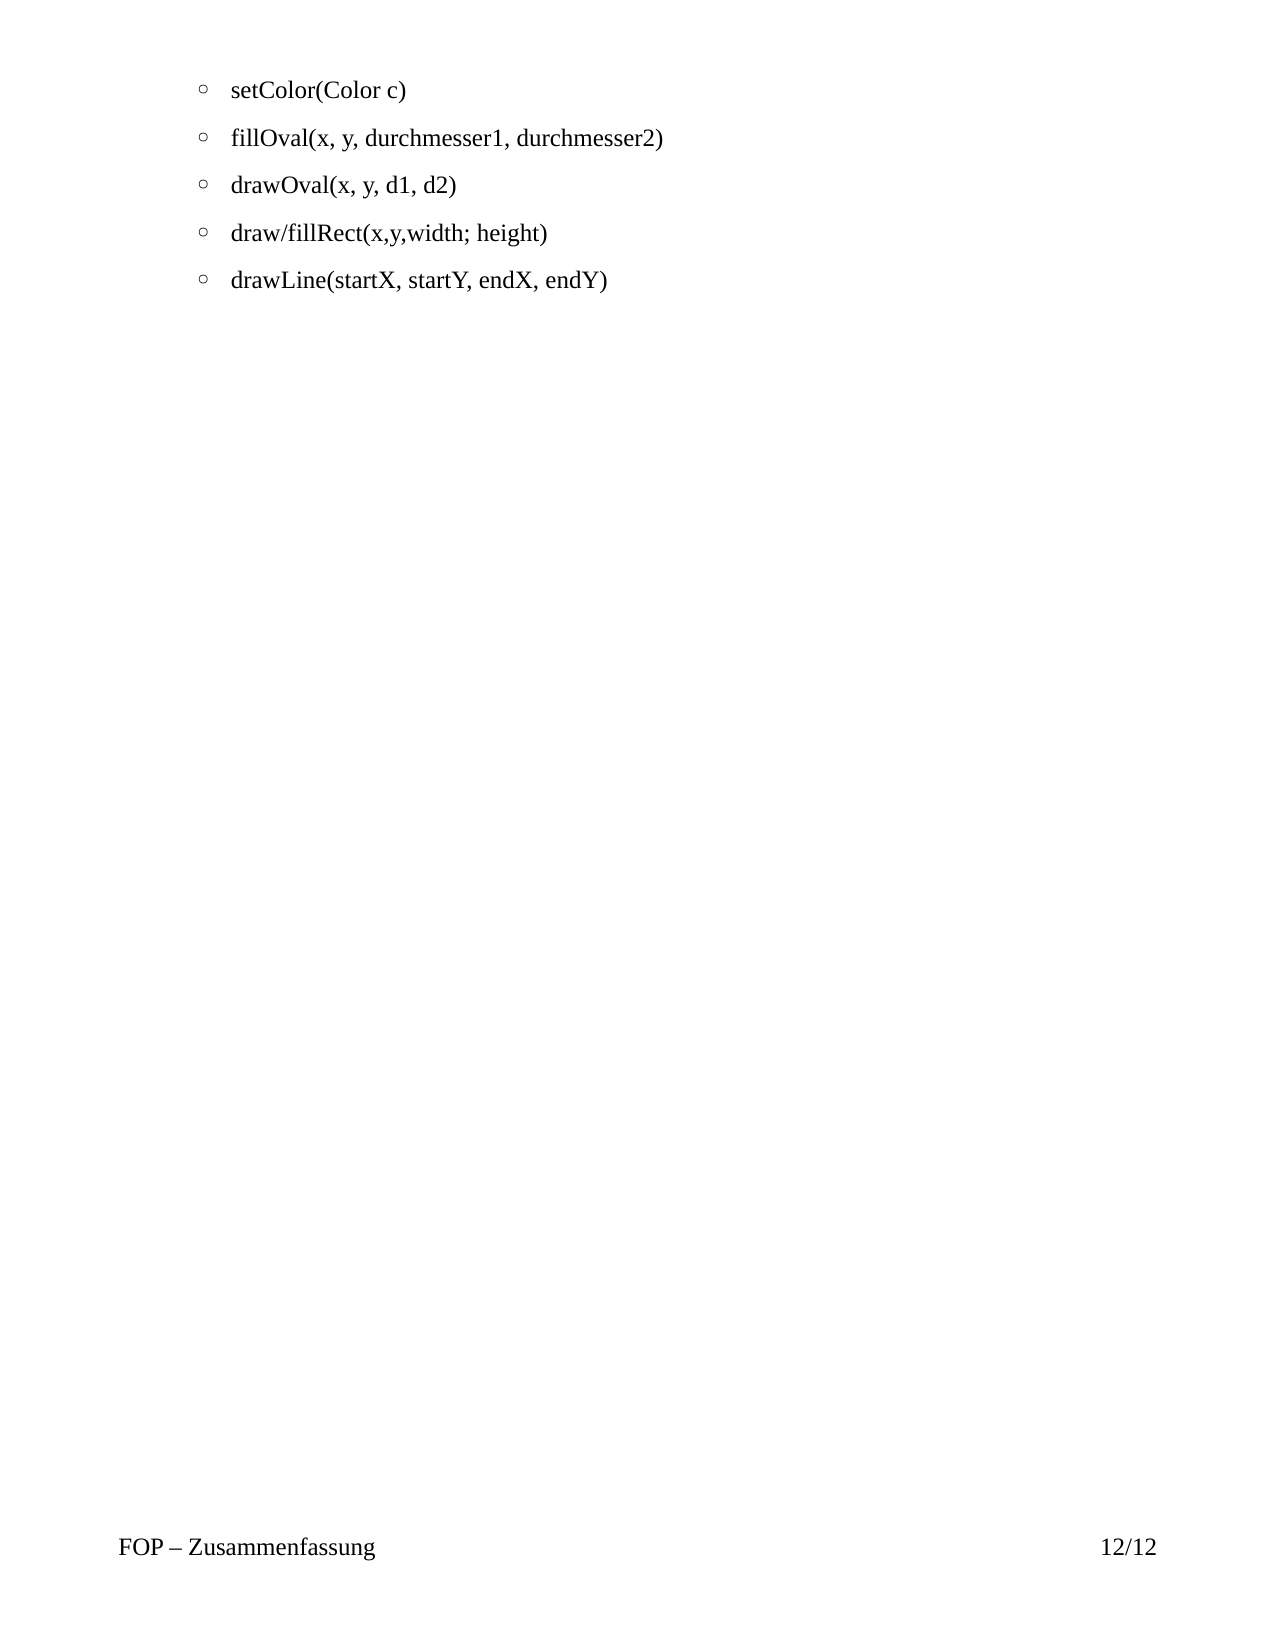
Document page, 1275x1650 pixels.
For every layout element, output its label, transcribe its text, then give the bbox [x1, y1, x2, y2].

list drawOval(x, y, d1, d2) [193, 170, 1157, 199]
list setColor(Color c) [193, 75, 1157, 104]
list fillOval(x, y, durchmesser1, durchmesser2) [193, 123, 1157, 151]
list drawLine(startX, startY, endX, endY) [193, 265, 1157, 294]
list draw/fillRect(x,y,width; height) [193, 218, 1157, 247]
